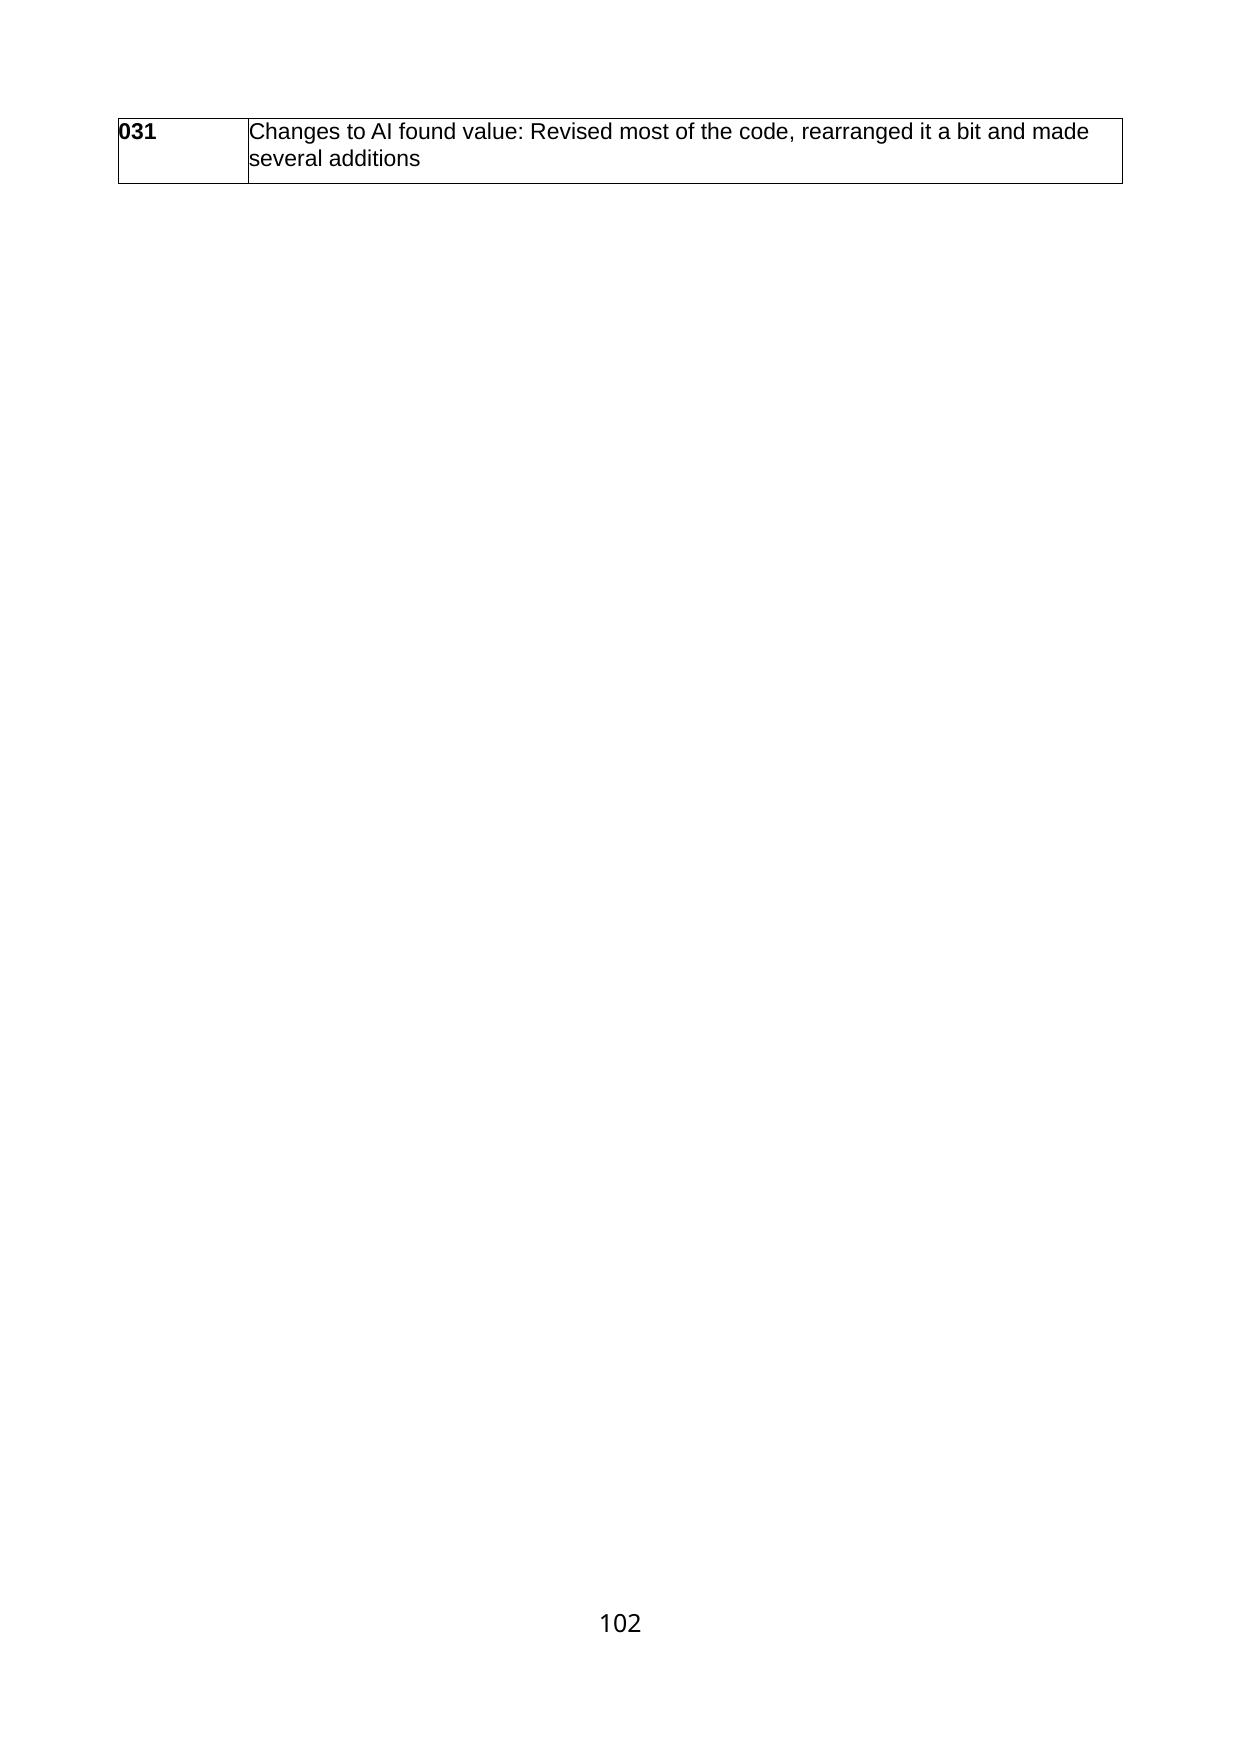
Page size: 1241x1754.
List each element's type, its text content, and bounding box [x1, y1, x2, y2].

table_header 031 [119, 119, 248, 183]
table_header Changes to AI found value: Revised most of the code, rearranged it a bit and made several additions [249, 119, 1122, 183]
